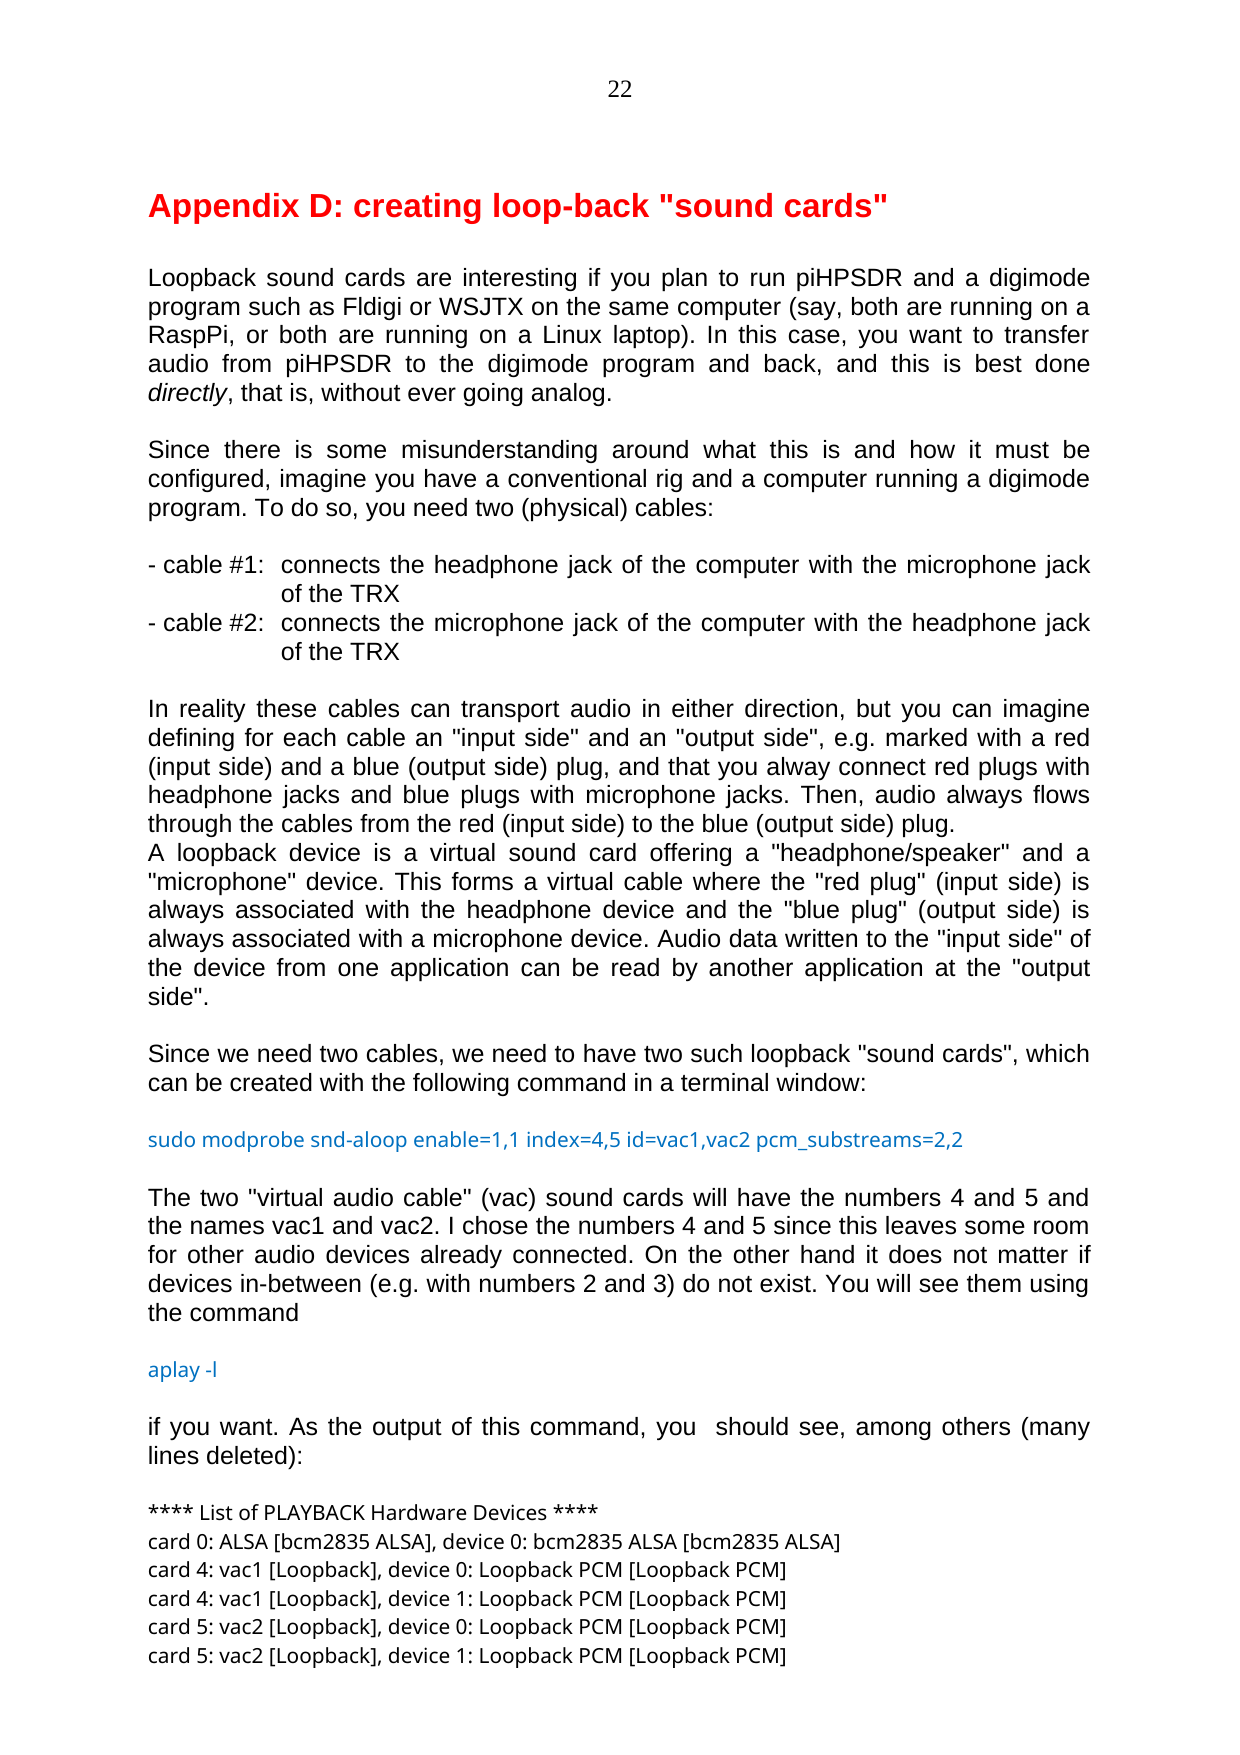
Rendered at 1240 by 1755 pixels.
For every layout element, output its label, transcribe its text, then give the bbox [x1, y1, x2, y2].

text A loopback device is a virtual sound card offering a "headphone/speaker" and a "microphone" device. This forms a virtual cable where the "red plug" (input side) is always associated with the headphone device and the "blue plug" (output side) is always associated with a microphone device. Audio data written to the "input side" of the device from one application can be read by another application at the "output side". [148, 838, 1092, 1010]
text Appendix D: creating loop-back "sound cards" [148, 186, 1092, 224]
text card 0: ALSA [bcm2835 ALSA], device 0: bcm2835 ALSA [bcm2835 ALSA] [148, 1527, 1092, 1555]
text Loopback sound cards are interesting if you plan to run piHPSDR and a digimode program such as Fldigi or WSJTX on the same computer (say, both are running on a RaspPi, or both are running on a Linux laptop). In this case, you want to transfer audio from piHPSDR to the digimode program and back, and this is best done directly, that is, without ever going analog. [148, 263, 1092, 407]
text card 4: vac1 [Loopback], device 0: Loopback PCM [Loopback PCM] [148, 1555, 1092, 1584]
text The two "virtual audio cable" (vac) sound cards will have the numbers 4 and 5 and the names vac1 and vac2. I chose the numbers 4 and 5 since this leaves some room for other audio devices already connected. On the other hand it does not matter if devices in-between (e.g. with numbers 2 and 3) do not exist. You will see them using the command [148, 1183, 1092, 1326]
text Since there is some misunderstanding around what this is and how it must be configured, imagine you have a conventional rig and a computer running a digimode program. To do so, you need two (physical) cables: [148, 435, 1092, 522]
text In reality these cables can transport audio in either direction, but you can imagine defining for each cable an "input side" and an "output side", e.g. marked with a red (input side) and a blue (output side) plug, and that you alway connect red plugs with headphone jacks and blue plugs with microphone jacks. Then, audio always flows through the cables from the red (input side) to the blue (output side) plug. [148, 694, 1092, 838]
text card 5: vac2 [Loopback], device 0: Loopback PCM [Loopback PCM] [148, 1612, 1092, 1641]
text card 5: vac2 [Loopback], device 1: Loopback PCM [Loopback PCM] [148, 1641, 1092, 1669]
text aplay -l [148, 1355, 1092, 1383]
text **** List of PLAYBACK Hardware Devices **** [148, 1498, 1092, 1527]
text card 4: vac1 [Loopback], device 1: Loopback PCM [Loopback PCM] [148, 1584, 1092, 1612]
text Since we need two cables, we need to have two such loopback "sound cards", which can be created with the following command in a terminal window: [148, 1039, 1092, 1097]
text if you want. As the output of this command, you should see, among others (many lines deleted): [148, 1412, 1092, 1470]
text - cable #1: connects the headphone jack of the computer with the microphone jack of the TRX [148, 550, 1092, 608]
text - cable #2: connects the microphone jack of the computer with the headphone jack of the TRX [148, 608, 1092, 665]
text sudo modprobe snd-aloop enable=1,1 index=4,5 id=vac1,vac2 pcm_substreams=2,2 [148, 1125, 1092, 1154]
